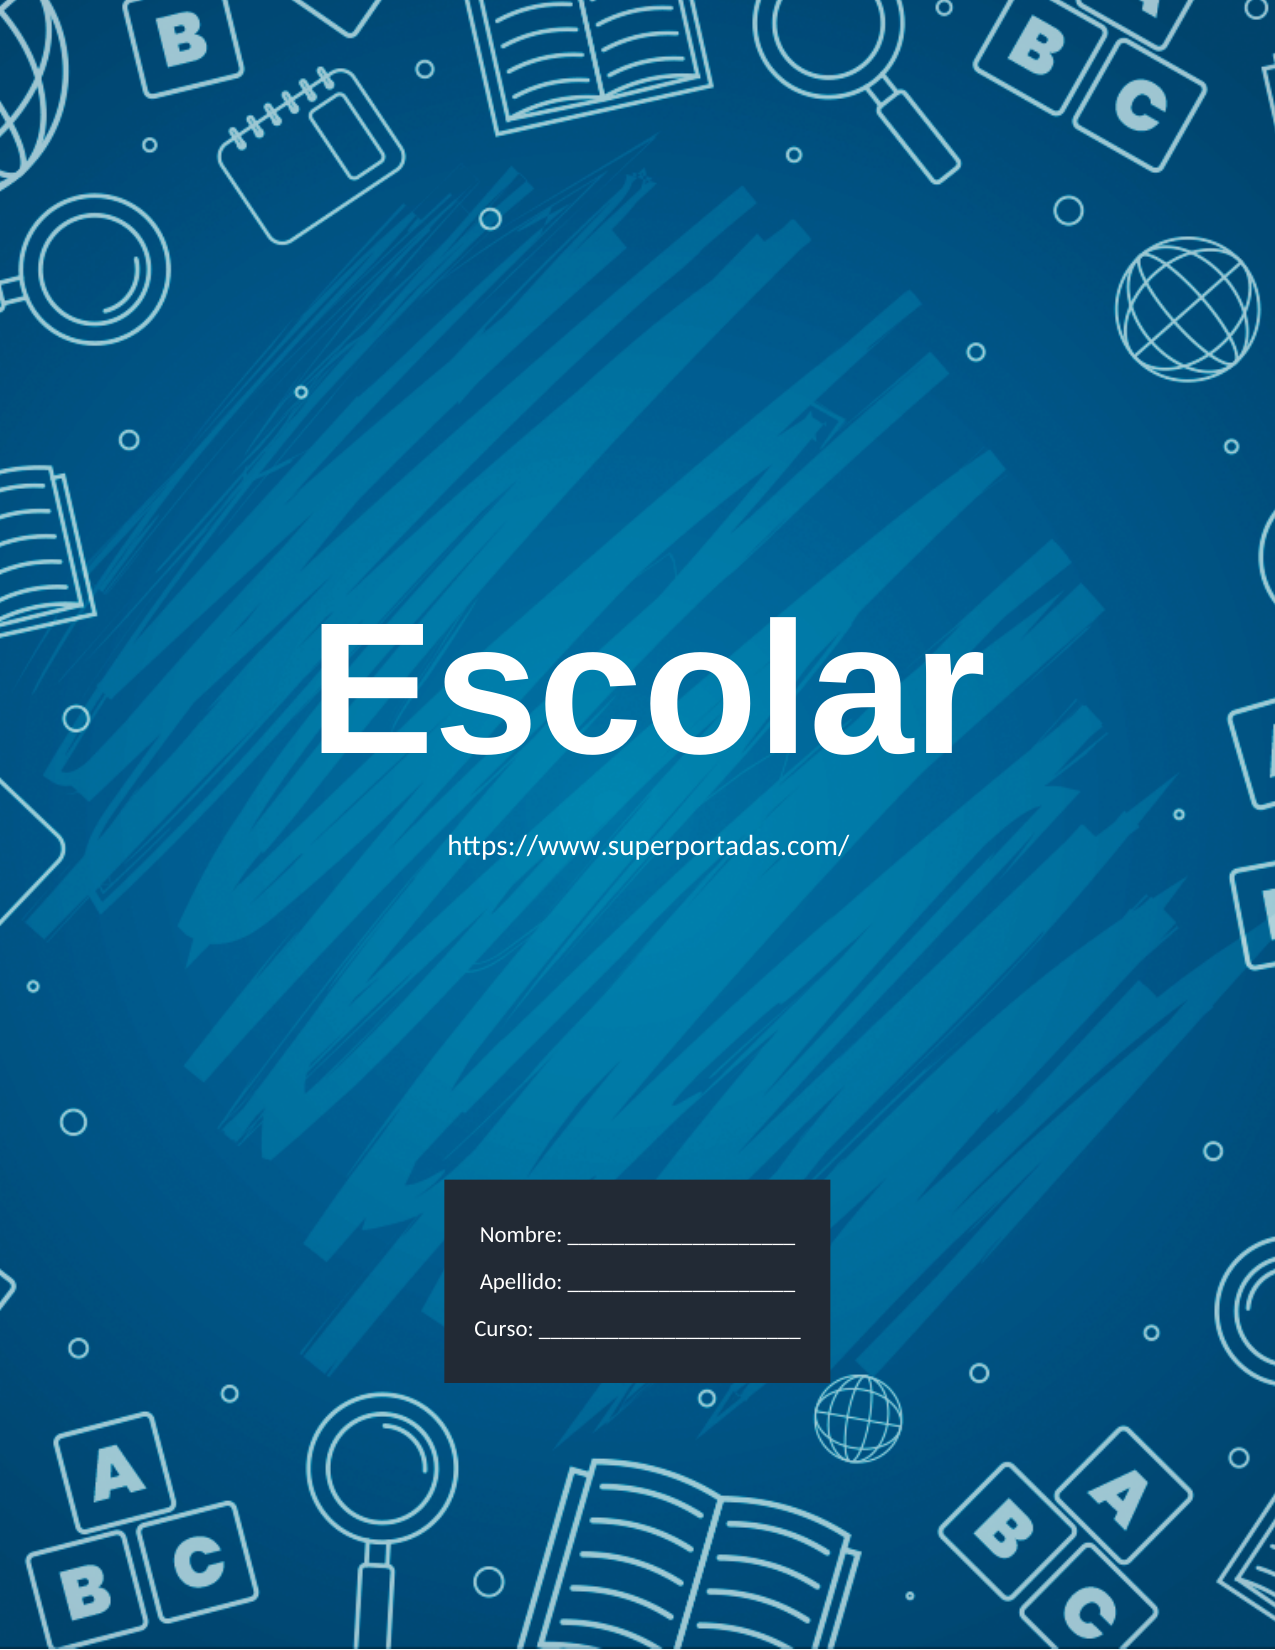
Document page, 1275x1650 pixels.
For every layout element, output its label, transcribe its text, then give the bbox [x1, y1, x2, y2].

text Apellido: ____________________ [459, 1267, 816, 1295]
text Nombre: ____________________ [459, 1220, 816, 1248]
text Escolar [192, 578, 1104, 793]
picture [0, 0, 1275, 1649]
text Curso: _______________________ [459, 1314, 816, 1342]
text https://www.superportadas.com/ [192, 827, 1104, 863]
